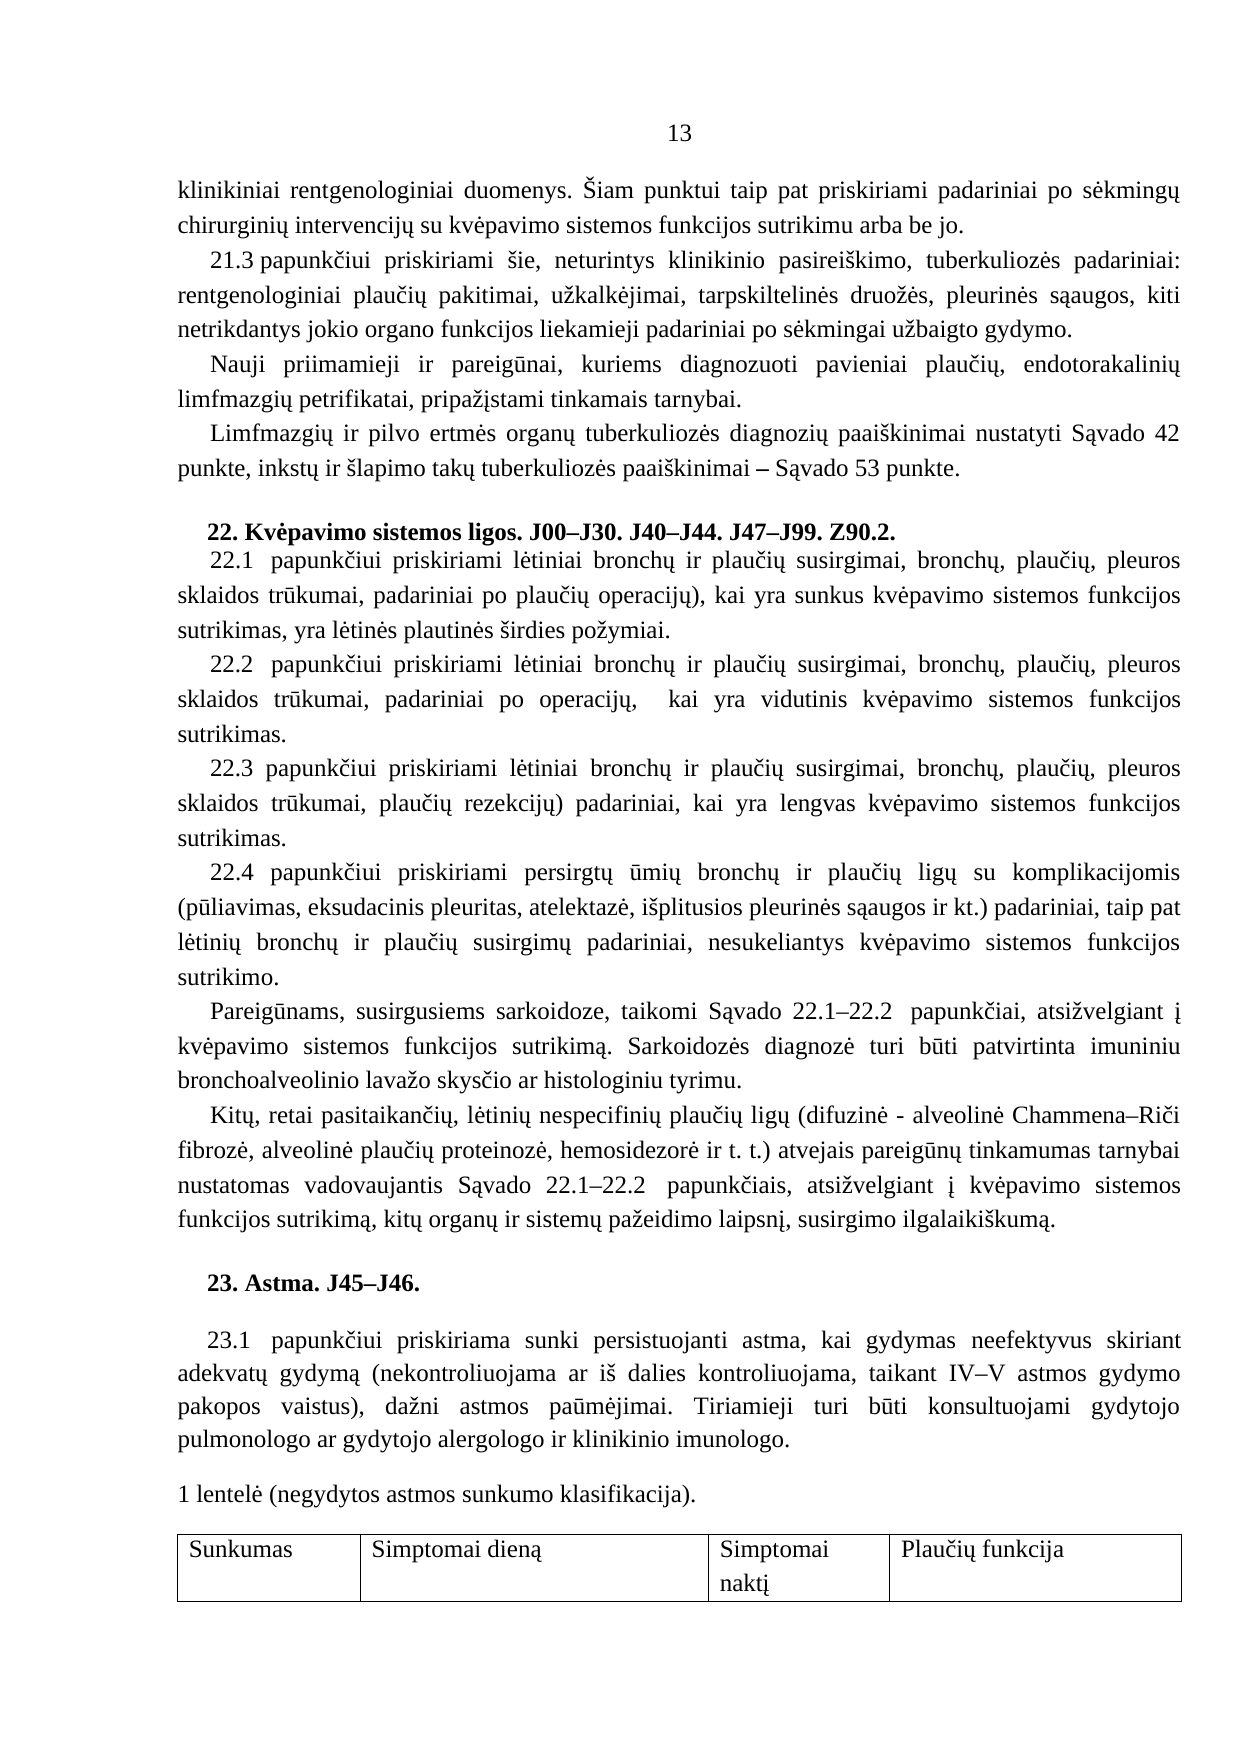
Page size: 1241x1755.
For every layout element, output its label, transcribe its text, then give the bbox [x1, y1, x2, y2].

text 22.1 papunkčiui priskiriami lėtiniai bronchų ir plaučių susirgimai, bronchų, plaučių, pleuros sklaidos trūkumai, padariniai po plaučių operacijų), kai yra sunkus kvėpavimo sistemos funkcijos sutrikimas, yra lėtinės plautinės širdies požymiai. [177, 545, 1181, 643]
text Kitų, retai pasitaikančių, lėtinių nespecifinių plaučių ligų (difuzinė - alveolinė Chammena–Riči fibrozė, alveolinė plaučių proteinozė, hemosidezorė ir t. t.) atvejais pareigūnų tinkamumas tarnybai nustatomas vadovaujantis Sąvado 22.1–22.2 papunkčiais, atsižvelgiant į kvėpavimo sistemos funkcijos sutrikimą, kitų organų ir sistemų pažeidimo laipsnį, susirgimo ilgalaikiškumą. [177, 1100, 1181, 1233]
text klinikiniai rentgenologiniai duomenys. Šiam punktui taip pat priskiriami padariniai po sėkmingų chirurginių intervencijų su kvėpavimo sistemos funkcijos sutrikimu arba be jo. [177, 176, 1181, 239]
text 22. Kvėpavimo sistemos ligos. J00–J30. J40–J44. J47–J99. Z90.2. [177, 517, 1181, 545]
text Pareigūnams, susirgusiems sarkoidoze, taikomi Sąvado 22.1–22.2 papunkčiai, atsižvelgiant į kvėpavimo sistemos funkcijos sutrikimą. Sarkoidozės diagnozė turi būti patvirtinta imuniniu bronchoalveolinio lavažo skysčio ar histologiniu tyrimu. [177, 996, 1181, 1094]
text Limfmazgių ir pilvo ertmės organų tuberkuliozės diagnozių paaiškinimai nustatyti Sąvado 42 punkte, inkstų ir šlapimo takų tuberkuliozės paaiškinimai – Sąvado 53 punkte. [177, 418, 1181, 482]
text 23.1 papunkčiui priskiriama sunki persistuojanti astma, kai gydymas neefektyvus skiriant adekvatų gydymą (nekontroliuojama ar iš dalies kontroliuojama, taikant IV–V astmos gydymo pakopos vaistus), dažni astmos paūmėjimai. Tiriamieji turi būti konsultuojami gydytojo pulmonologo ar gydytojo alergologo ir klinikinio imunologo. [177, 1325, 1181, 1453]
table_header Simptomai naktį [709, 1535, 889, 1601]
text 22.4 papunkčiui priskiriami persirgtų ūmių bronchų ir plaučių ligų su komplikacijomis (pūliavimas, eksudacinis pleuritas, atelektazė, išplitusios pleurinės sąaugos ir kt.) padariniai, taip pat lėtinių bronchų ir plaučių susirgimų padariniai, nesukeliantys kvėpavimo sistemos funkcijos sutrikimo. [177, 857, 1181, 990]
text 23. Astma. J45–J46. [177, 1268, 1181, 1297]
table_header Simptomai dieną [361, 1535, 708, 1601]
text 22.3 papunkčiui priskiriami lėtiniai bronchų ir plaučių susirgimai, bronchų, plaučių, pleuros sklaidos trūkumai, plaučių rezekcijų) padariniai, kai yra lengvas kvėpavimo sistemos funkcijos sutrikimas. [177, 753, 1181, 852]
table_header Sunkumas [178, 1535, 360, 1601]
text 21.3 papunkčiui priskiriami šie, neturintys klinikinio pasireiškimo, tuberkuliozės padariniai: rentgenologiniai plaučių pakitimai, užkalkėjimai, tarpskiltelinės druožės, pleurinės sąaugos, kiti netrikdantys jokio organo funkcijos liekamieji padariniai po sėkmingai užbaigto gydymo. [177, 245, 1181, 343]
text 22.2 papunkčiui priskiriami lėtiniai bronchų ir plaučių susirgimai, bronchų, plaučių, pleuros sklaidos trūkumai, padariniai po operacijų, kai yra vidutinis kvėpavimo sistemos funkcijos sutrikimas. [177, 649, 1181, 747]
text Nauji priimamieji ir pareigūnai, kuriems diagnozuoti pavieniai plaučių, endotorakalinių limfmazgių petrifikatai, pripažįstami tinkamais tarnybai. [177, 349, 1181, 412]
table_header Plaučių funkcija [890, 1535, 1181, 1601]
text 1 lentelė (negydytos astmos sunkumo klasifikacija). [177, 1479, 1181, 1508]
